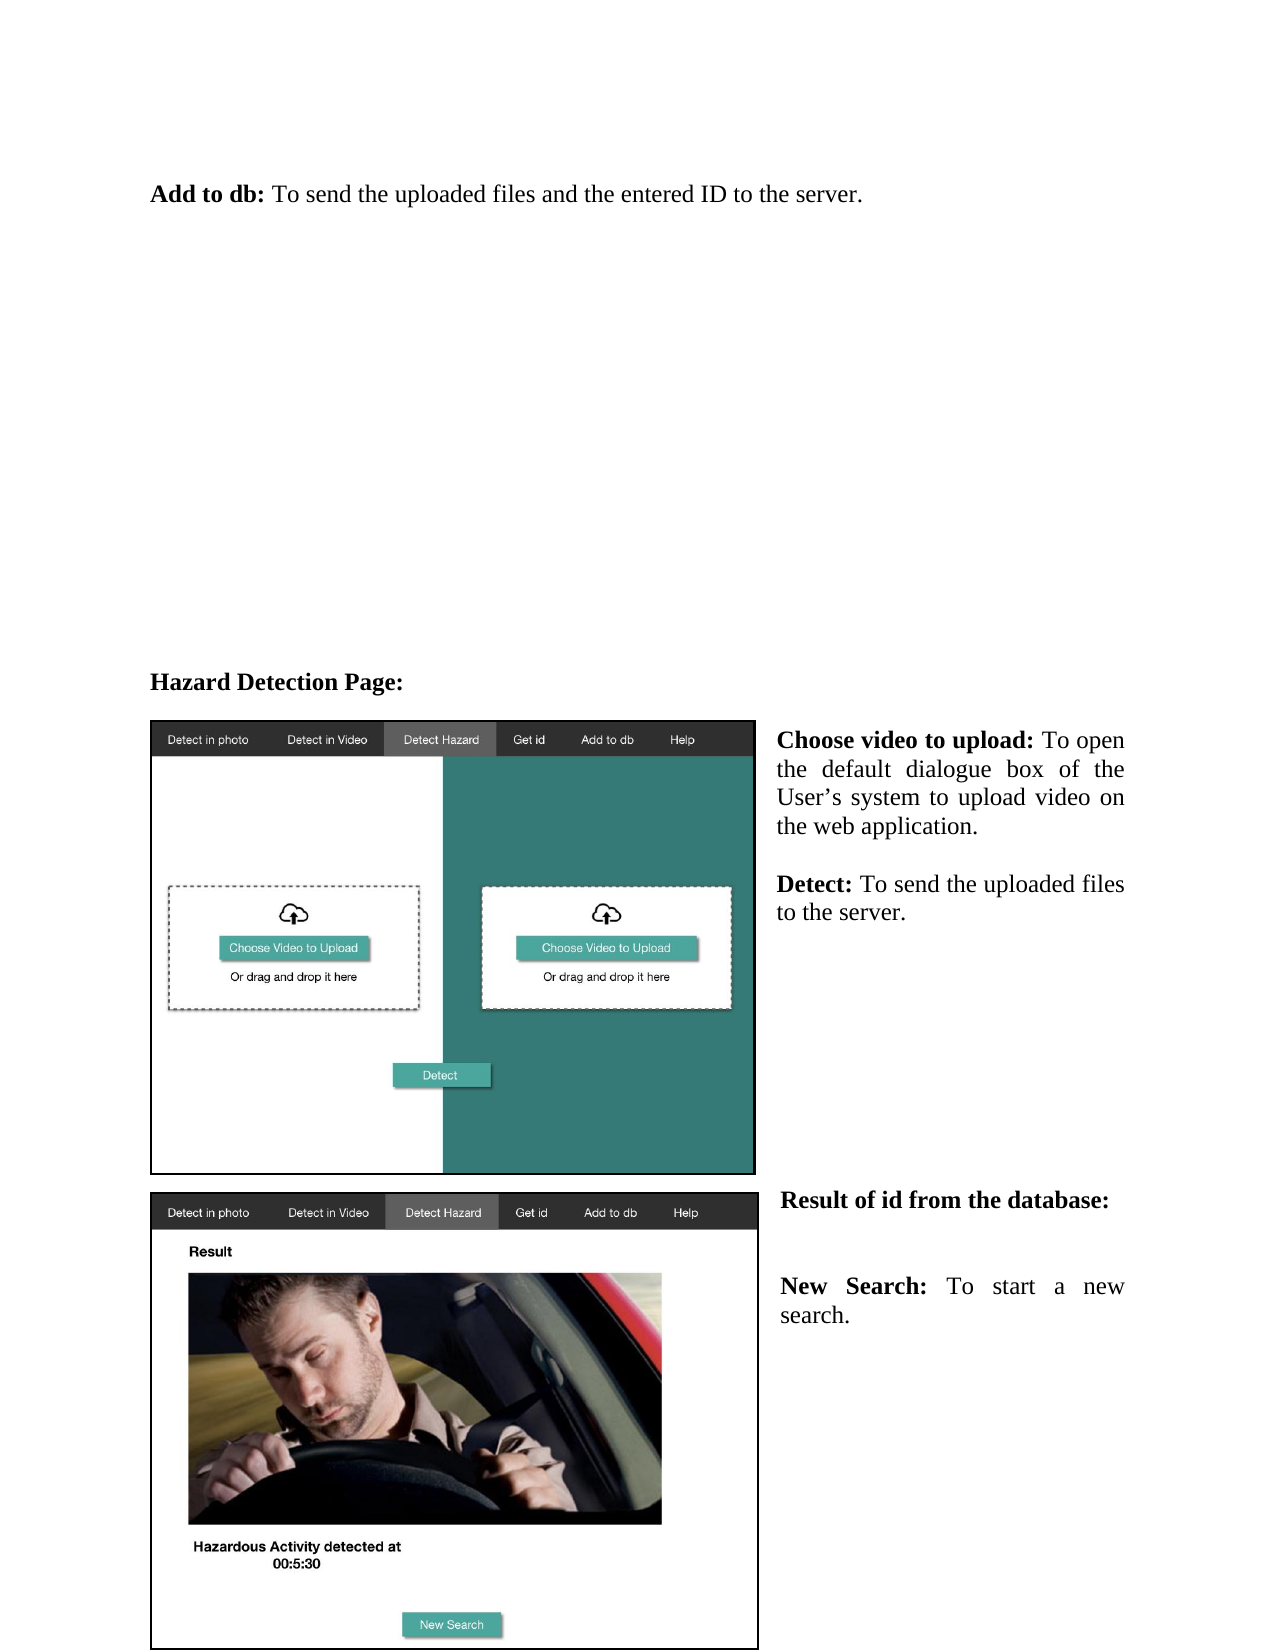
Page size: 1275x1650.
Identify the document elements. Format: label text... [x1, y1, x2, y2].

text New Search: To start a new search. [759, 1271, 1125, 1329]
text Add to db: To send the uploaded files and the entered ID to the server. [150, 179, 1125, 207]
text Choose video to upload: To open the default dialogue box of the User’s system to upload video on the web application. [756, 725, 1125, 840]
text Result of id from the database: [150, 1185, 1125, 1214]
text Hazard Detection Page: [150, 667, 1125, 696]
text Detect: To send the uploaded files to the server. [756, 869, 1125, 926]
picture [152, 722, 753, 1173]
picture [152, 1194, 757, 1648]
